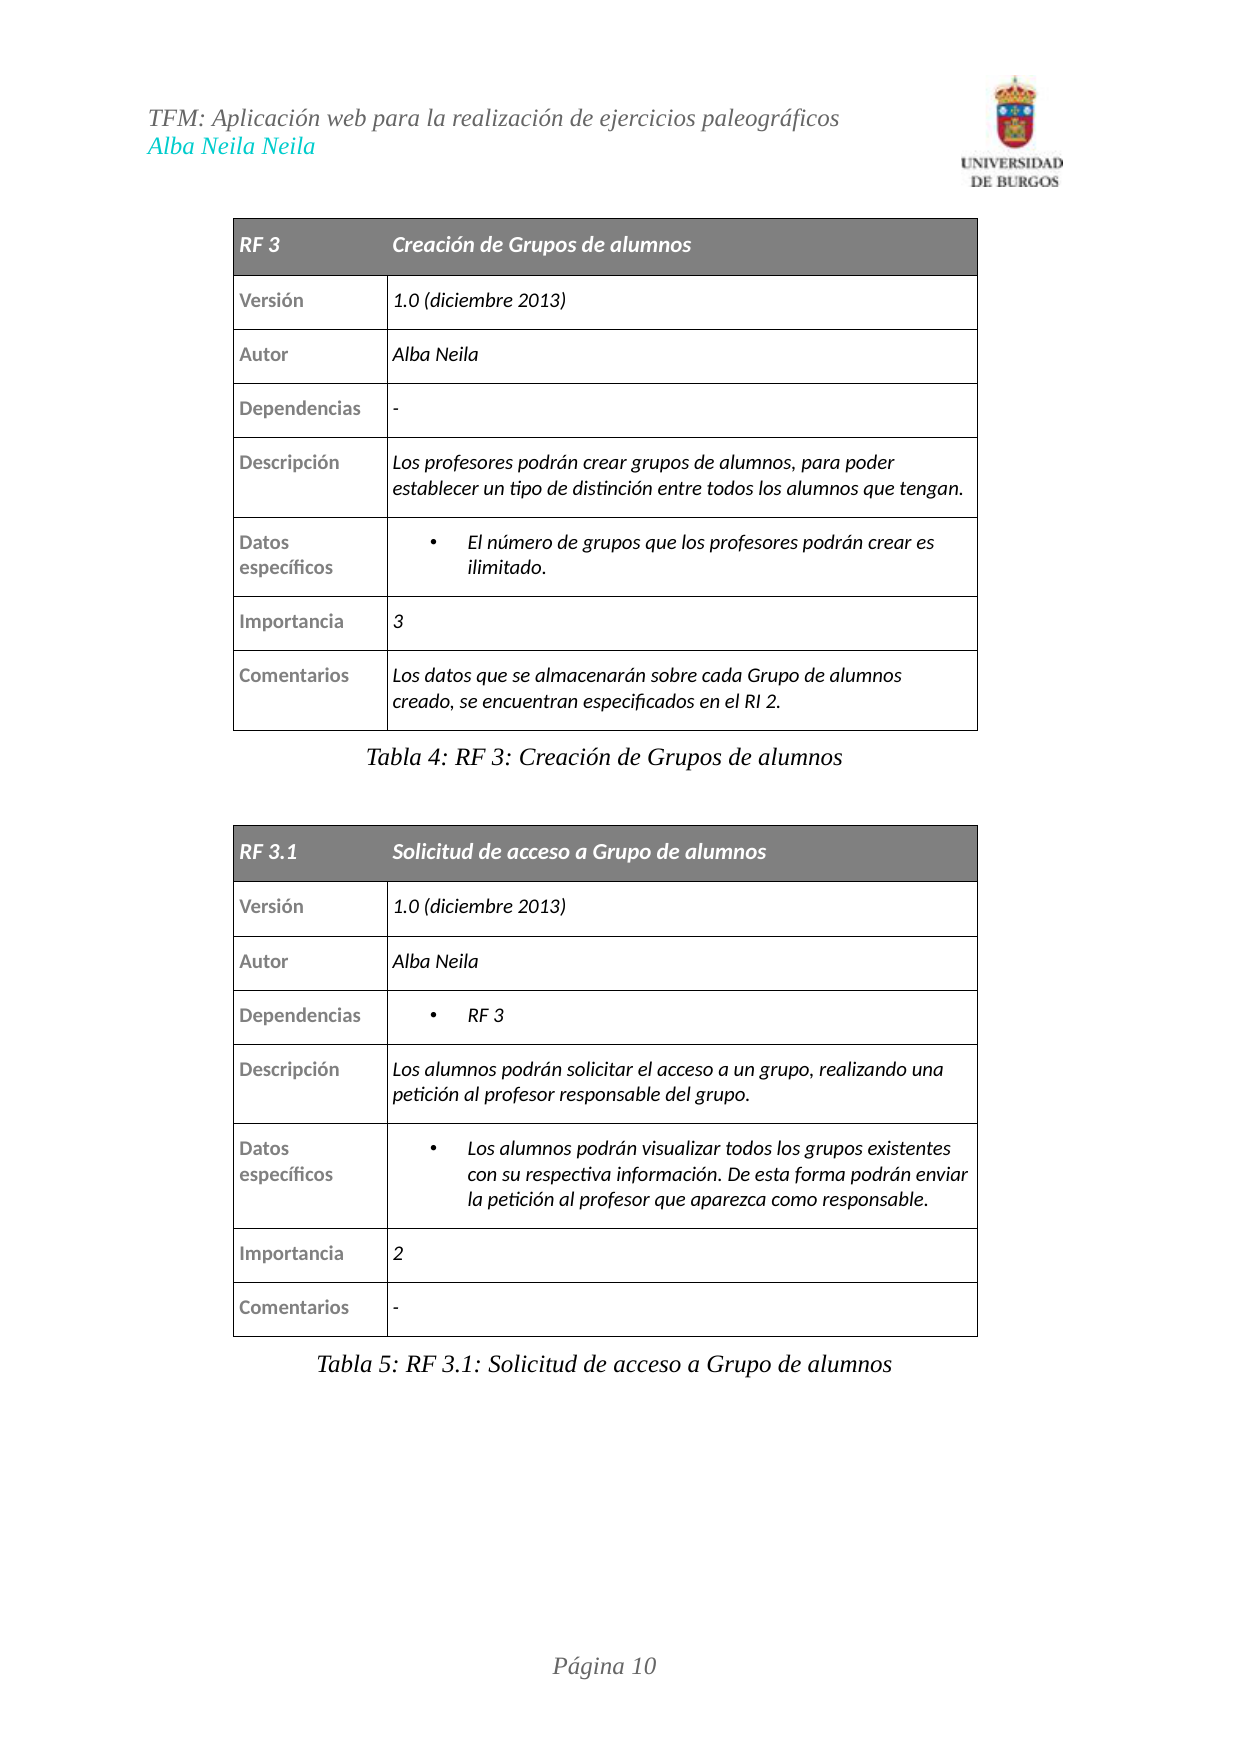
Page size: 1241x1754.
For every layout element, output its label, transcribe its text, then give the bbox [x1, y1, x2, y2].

table_cell Los datos que se almacenarán sobre cada Grupo de alumnos creado, se encuentran especificados en el RI 2. [388, 651, 977, 730]
table_cell Datos específicos [234, 1124, 387, 1228]
table_cell Autor [234, 330, 387, 383]
table_cell Datos específicos [234, 518, 387, 596]
table_header Creación de Grupos de alumnos [387, 219, 977, 275]
table_cell Alba Neila [388, 937, 977, 989]
table_cell Versión [234, 882, 387, 936]
table_cell Los alumnos podrán visualizar todos los grupos existentes con su respectiva información. De esta forma podrán enviar la petición al profesor que aparezca como responsable. [388, 1124, 977, 1228]
table_header Solicitud de acceso a Grupo de alumnos [387, 826, 977, 881]
table_cell Importancia [234, 1229, 387, 1282]
table_cell Alba Neila [388, 330, 977, 383]
table_cell 1.0 (diciembre 2013) [388, 882, 977, 936]
table_cell Los alumnos podrán solicitar el acceso a un grupo, realizando una petición al profesor responsable del grupo. [388, 1045, 977, 1123]
table_cell Autor [234, 937, 387, 989]
table_cell 2 [388, 1229, 977, 1282]
table_cell Importancia [234, 597, 387, 650]
table_cell Comentarios [234, 1283, 387, 1336]
table_cell Descripción [234, 1045, 387, 1123]
table_cell Los profesores podrán crear grupos de alumnos, para poder establecer un tipo de distinción entre todos los alumnos que tengan. [388, 438, 977, 517]
picture [961, 75, 1063, 187]
table_cell Dependencias [234, 991, 387, 1044]
text Tabla 4: RF 3: Creación de Grupos de alumnos [148, 742, 1063, 771]
table_cell 1.0 (diciembre 2013) [388, 276, 977, 329]
table_header RF 3.1 [234, 826, 387, 881]
table_cell Descripción [234, 438, 387, 517]
table_cell Dependencias [234, 384, 387, 437]
table_cell Comentarios [234, 651, 387, 730]
table_cell - [388, 1283, 977, 1336]
table_cell RF 3 [388, 991, 977, 1044]
table_header RF 3 [234, 219, 387, 275]
table_cell El número de grupos que los profesores podrán crear es ilimitado. [388, 518, 977, 596]
text Tabla 5: RF 3.1: Solicitud de acceso a Grupo de alumnos [148, 1349, 1063, 1377]
table_cell Versión [234, 276, 387, 329]
table_cell - [388, 384, 977, 437]
table_cell 3 [388, 597, 977, 650]
